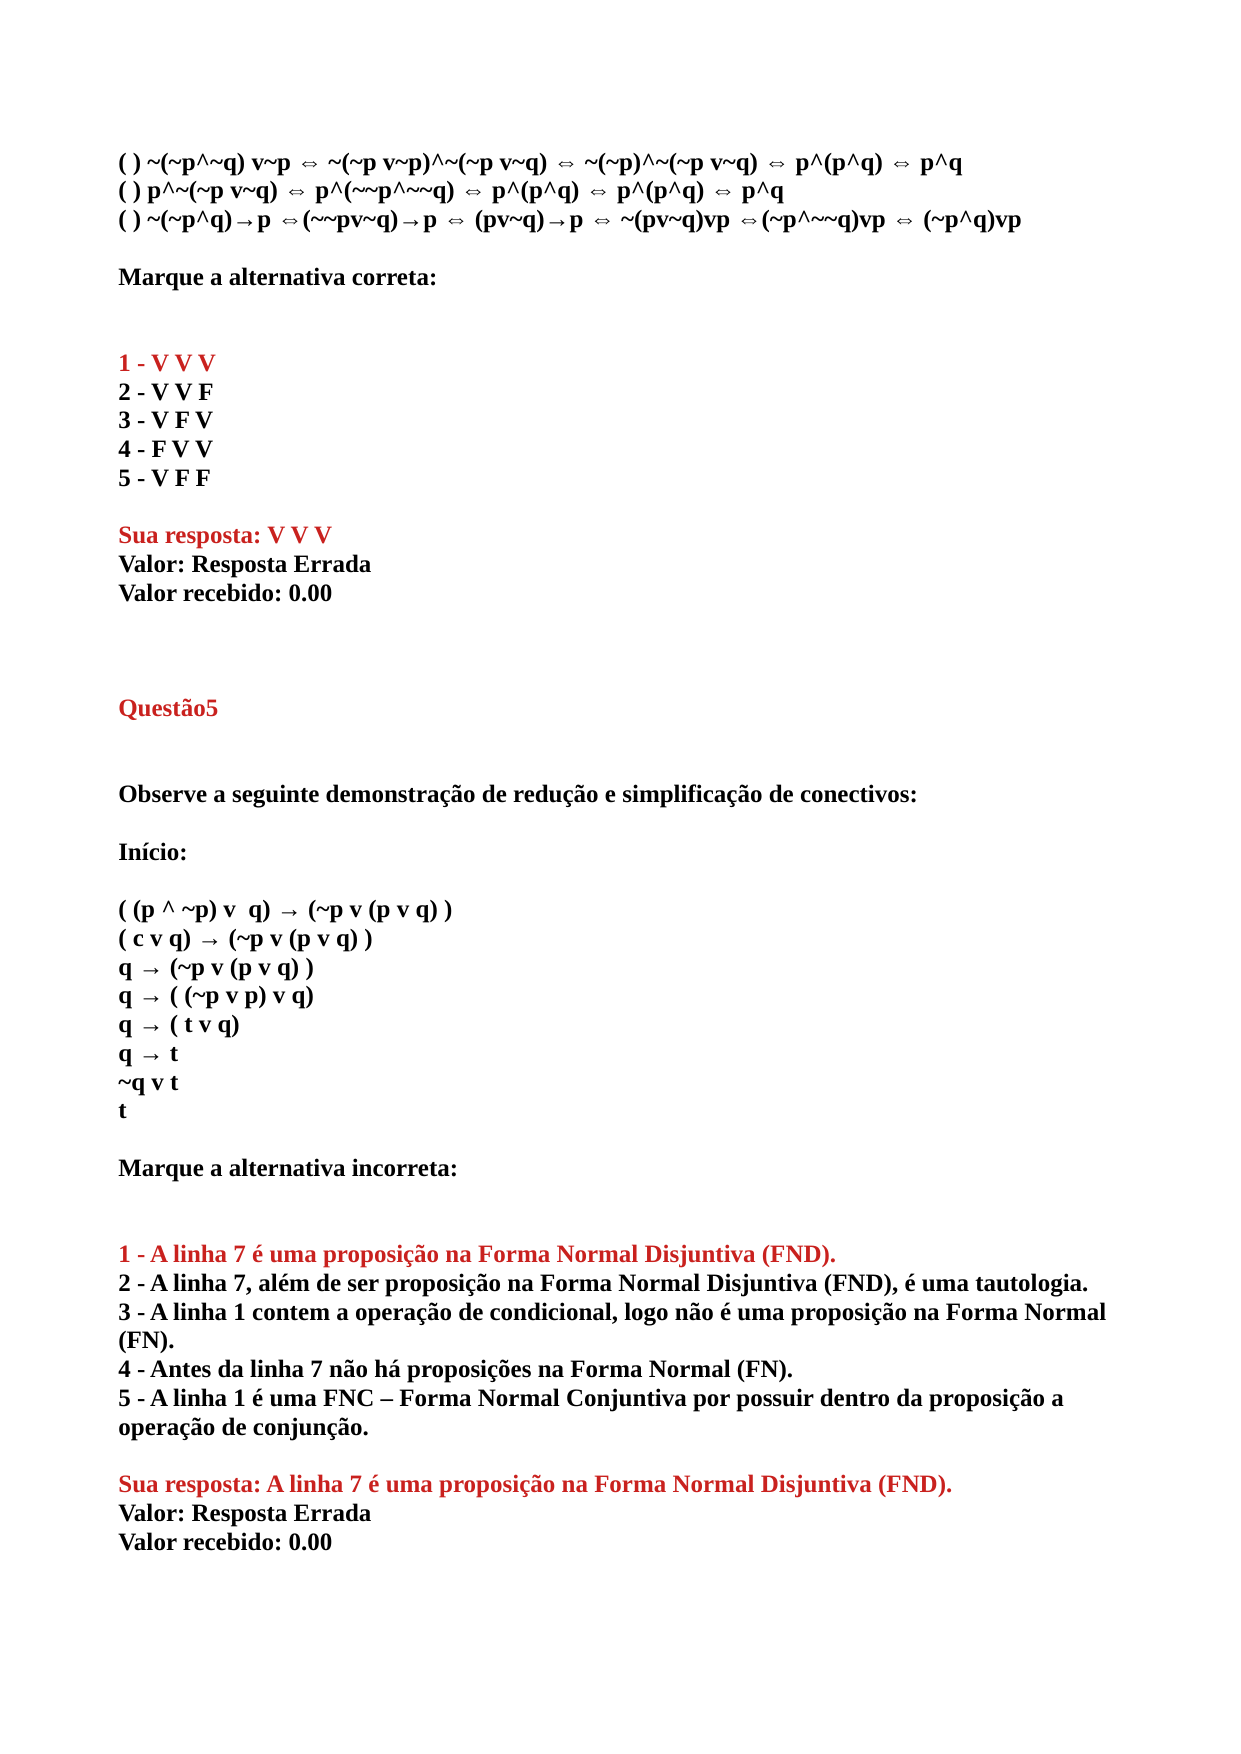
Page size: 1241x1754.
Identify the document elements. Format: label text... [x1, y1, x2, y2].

text Marque a alternativa correta: [118, 262, 1122, 291]
text Início: [118, 837, 1122, 866]
text ( (p ^ ~p) v q) → (~p v (p v q) ) [118, 894, 1122, 923]
text q → (~p v (p v q) ) [118, 952, 1122, 981]
text ( ) p^~(~p v~q) ⇔ p^(~~p^~~q) ⇔ p^(p^q) ⇔ p^(p^q) ⇔ p^q [118, 176, 1122, 204]
text ( ) ~(~p^q)→p ⇔(~~pv~q)→p ⇔ (pv~q)→p ⇔ ~(pv~q)vp ⇔(~p^~~q)vp ⇔ (~p^q)vp [118, 204, 1122, 233]
text Valor recebido: 0.00 [118, 578, 1122, 607]
text Observe a seguinte demonstração de redução e simplificação de conectivos: [118, 779, 1122, 808]
text Valor recebido: 0.00 [118, 1527, 1122, 1556]
text 1 - V V V [118, 348, 1122, 377]
text q → ( (~p v p) v q) [118, 981, 1122, 1009]
text 5 - V F F [118, 463, 1122, 492]
text q → t [118, 1038, 1122, 1067]
text Marque a alternativa incorreta: [118, 1153, 1122, 1182]
text ( ) ~(~p^~q) v~p ⇔ ~(~p v~p)^~(~p v~q) ⇔ ~(~p)^~(~p v~q) ⇔ p^(p^q) ⇔ p^q [118, 147, 1122, 176]
text ~q v t [118, 1067, 1122, 1096]
text q → ( t v q) [118, 1009, 1122, 1038]
text Sua resposta: A linha 7 é uma proposição na Forma Normal Disjuntiva (FND). [118, 1469, 1122, 1498]
text Valor: Resposta Errada [118, 549, 1122, 578]
text 5 - A linha 1 é uma FNC – Forma Normal Conjuntiva por possuir dentro da proposição a operação de conjunção. [118, 1383, 1122, 1441]
text 3 - A linha 1 contem a operação de condicional, logo não é uma proposição na Forma Normal (FN). [118, 1297, 1122, 1354]
text Questão5 [118, 693, 1122, 722]
text 4 - Antes da linha 7 não há proposições na Forma Normal (FN). [118, 1354, 1122, 1383]
text Valor: Resposta Errada [118, 1498, 1122, 1527]
text t [118, 1096, 1122, 1124]
text 3 - V F V [118, 406, 1122, 434]
text 4 - F V V [118, 434, 1122, 463]
text Sua resposta: V V V [118, 521, 1122, 549]
text ( c v q) → (~p v (p v q) ) [118, 923, 1122, 952]
text 2 - A linha 7, além de ser proposição na Forma Normal Disjuntiva (FND), é uma tautologia. [118, 1268, 1122, 1297]
text 2 - V V F [118, 377, 1122, 406]
text 1 - A linha 7 é uma proposição na Forma Normal Disjuntiva (FND). [118, 1239, 1122, 1268]
